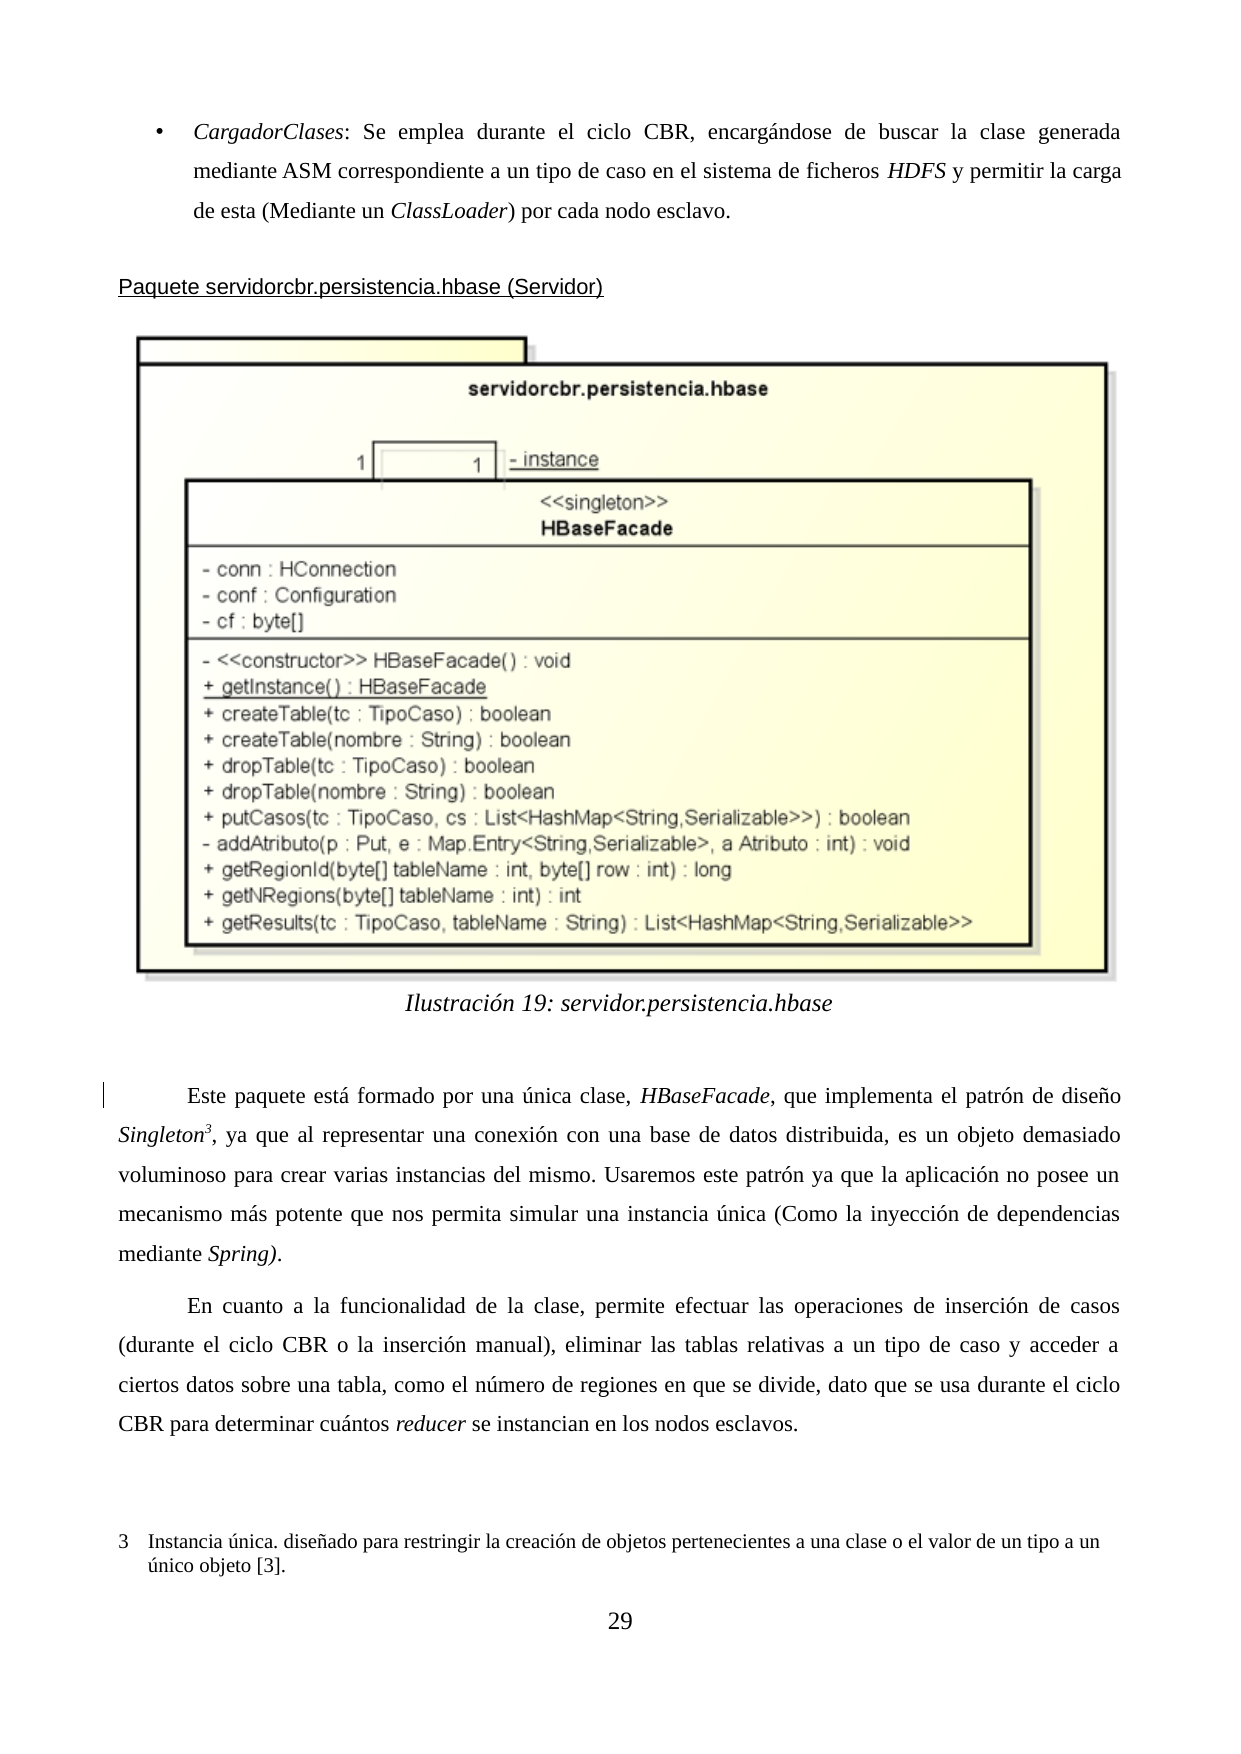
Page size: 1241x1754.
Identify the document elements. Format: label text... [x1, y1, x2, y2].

subtitle Paquete servidorcbr.persistencia.hbase (Servidor) [118, 274, 1122, 299]
list CargadorClases: Se emplea durante el ciclo CBR, encargándose de buscar la clase generada mediante ASM correspondiente a un tipo de caso en el sistema de ficheros HDFS y permitir la carga de esta (Mediante un ClassLoader) por cada nodo esclavo. [156, 118, 1122, 223]
picture [118, 328, 1123, 988]
text Instancia única. diseñado para restringir la creación de objetos pertenecientes a una clase o el valor de un tipo a un único objeto [3]. [118, 1529, 1122, 1577]
text Este paquete está formado por una única clase, HBaseFacade, que implementa el patrón de diseño Singleton, ya que al representar una conexión con una base de datos distribuida, es un objeto demasiado voluminoso para crear varias instancias del mismo. Usaremos este patrón ya que la aplicación no posee un mecanismo más potente que nos permita simular una instancia única (Como la inyección de dependencias mediante Spring). [118, 1082, 1122, 1266]
text En cuanto a la funcionalidad de la clase, permite efectuar las operaciones de inserción de casos (durante el ciclo CBR o la inserción manual), eliminar las tablas relativas a un tipo de caso y acceder a ciertos datos sobre una tabla, como el número de regiones en que se divide, dato que se usa durante el ciclo CBR para determinar cuántos reducer se instancian en los nodos esclavos. [118, 1292, 1122, 1436]
text Ilustración 19: servidor.persistencia.hbase [118, 988, 1122, 1017]
